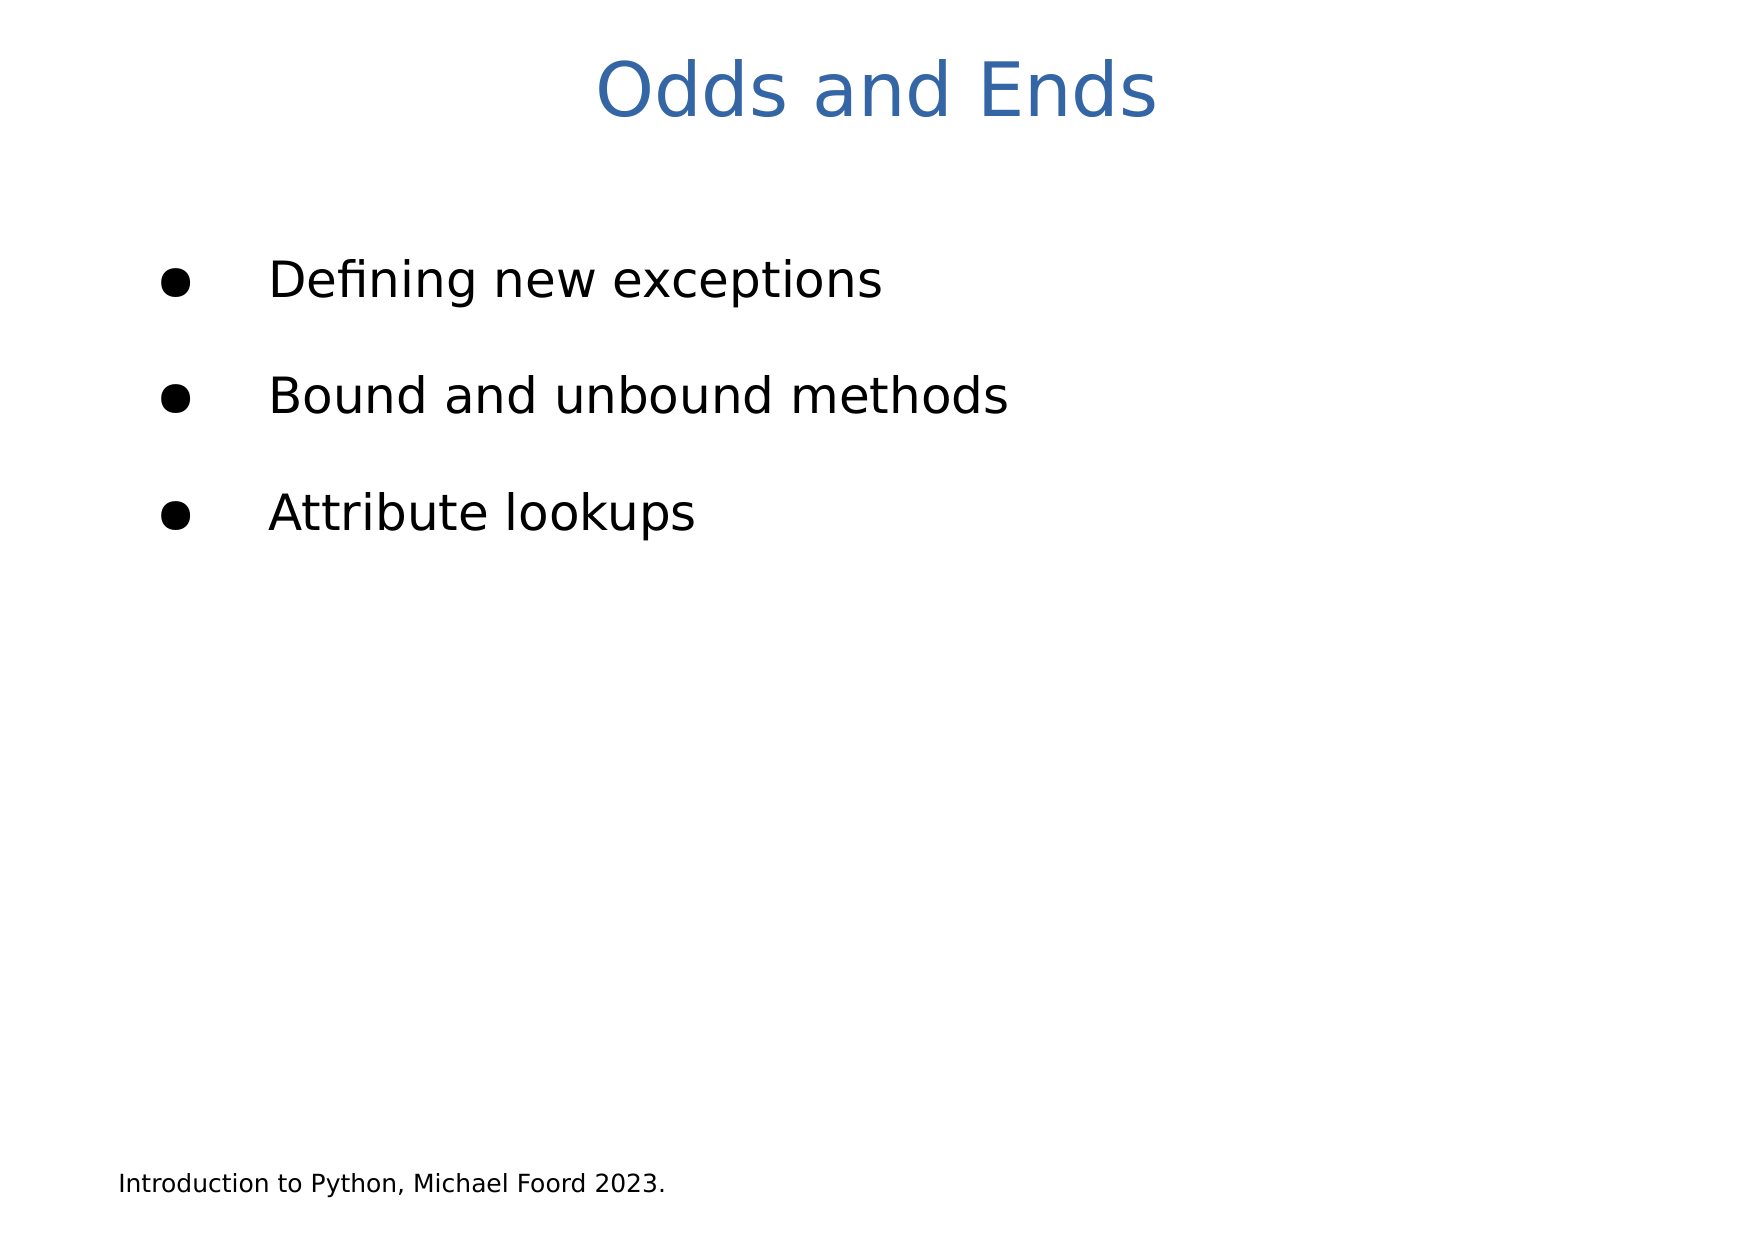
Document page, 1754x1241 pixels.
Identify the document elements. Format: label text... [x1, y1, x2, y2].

subtitle Odds and Ends [118, 47, 1636, 134]
list Attribute lookups [156, 483, 1636, 542]
list Bound and unbound methods [156, 367, 1636, 425]
list Defining new exceptions [156, 251, 1636, 309]
